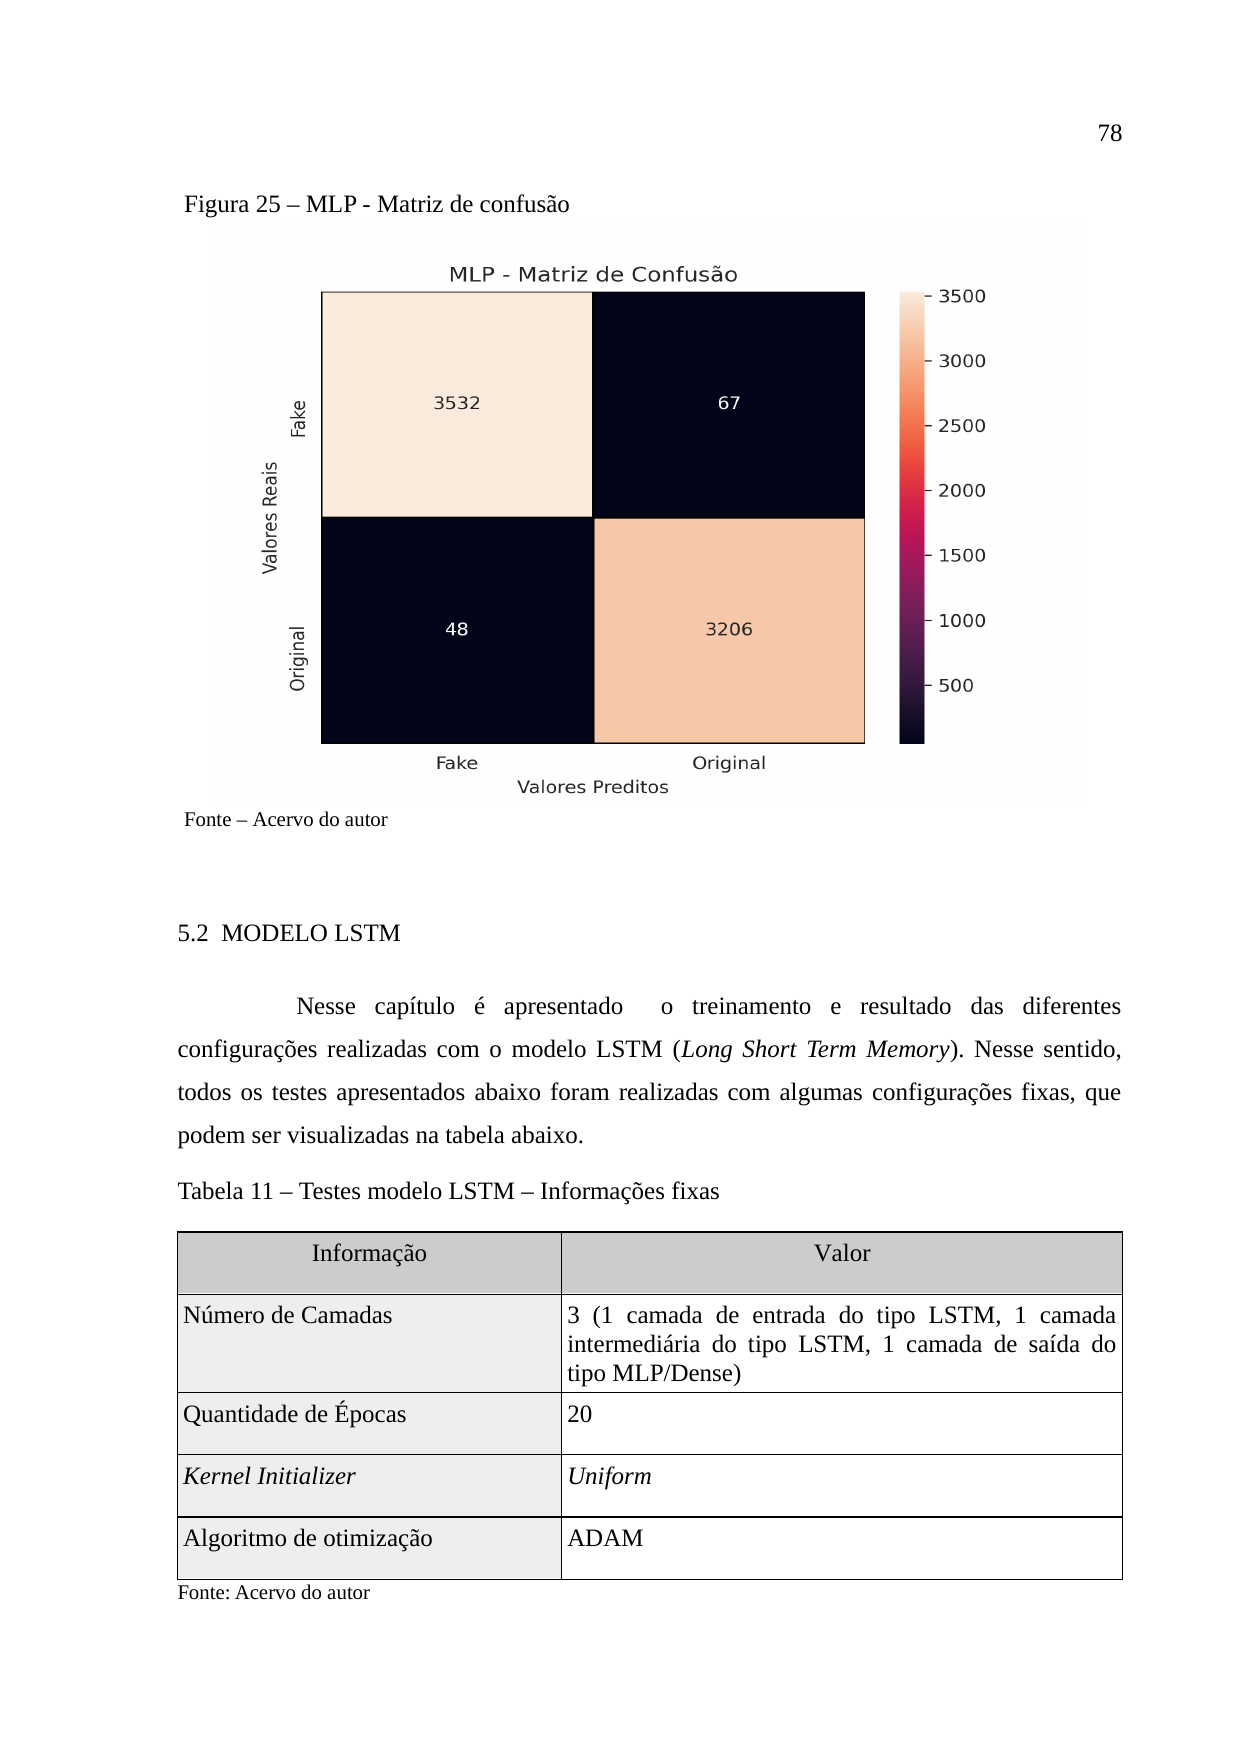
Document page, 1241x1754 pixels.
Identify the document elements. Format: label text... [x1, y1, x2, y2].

text Nesse capítulo é apresentado o treinamento e resultado das diferentes configurações realizadas com o modelo LSTM (Long Short Term Memory). Nesse sentido, todos os testes apresentados abaixo foram realizadas com algumas configurações fixas, que podem ser visualizadas na tabela abaixo. [177, 991, 1122, 1149]
text Figura 25 – MLP - Matriz de confusão [184, 189, 1115, 218]
text Fonte – Acervo do autor [184, 808, 1115, 831]
picture [211, 221, 1088, 808]
text Tabela 11 – Testes modelo LSTM – Informações fixas [177, 1176, 1122, 1204]
table_cell Número de Camadas [178, 1295, 561, 1392]
table_header Informação [178, 1233, 561, 1293]
table_cell 20 [562, 1393, 1122, 1454]
table_cell Kernel Initializer [178, 1455, 561, 1516]
table_header Valor [562, 1233, 1122, 1293]
subtitle MODELO LSTM [177, 918, 1122, 947]
table_cell ADAM [562, 1518, 1122, 1578]
text Fonte: Acervo do autor [177, 1580, 1122, 1604]
table_cell Uniform [562, 1455, 1122, 1516]
table_cell Quantidade de Épocas [178, 1393, 561, 1454]
table_cell Algoritmo de otimização [178, 1518, 561, 1578]
table_cell 3 (1 camada de entrada do tipo LSTM, 1 camada intermediária do tipo LSTM, 1 camada de saída do tipo MLP/Dense) [562, 1295, 1122, 1392]
